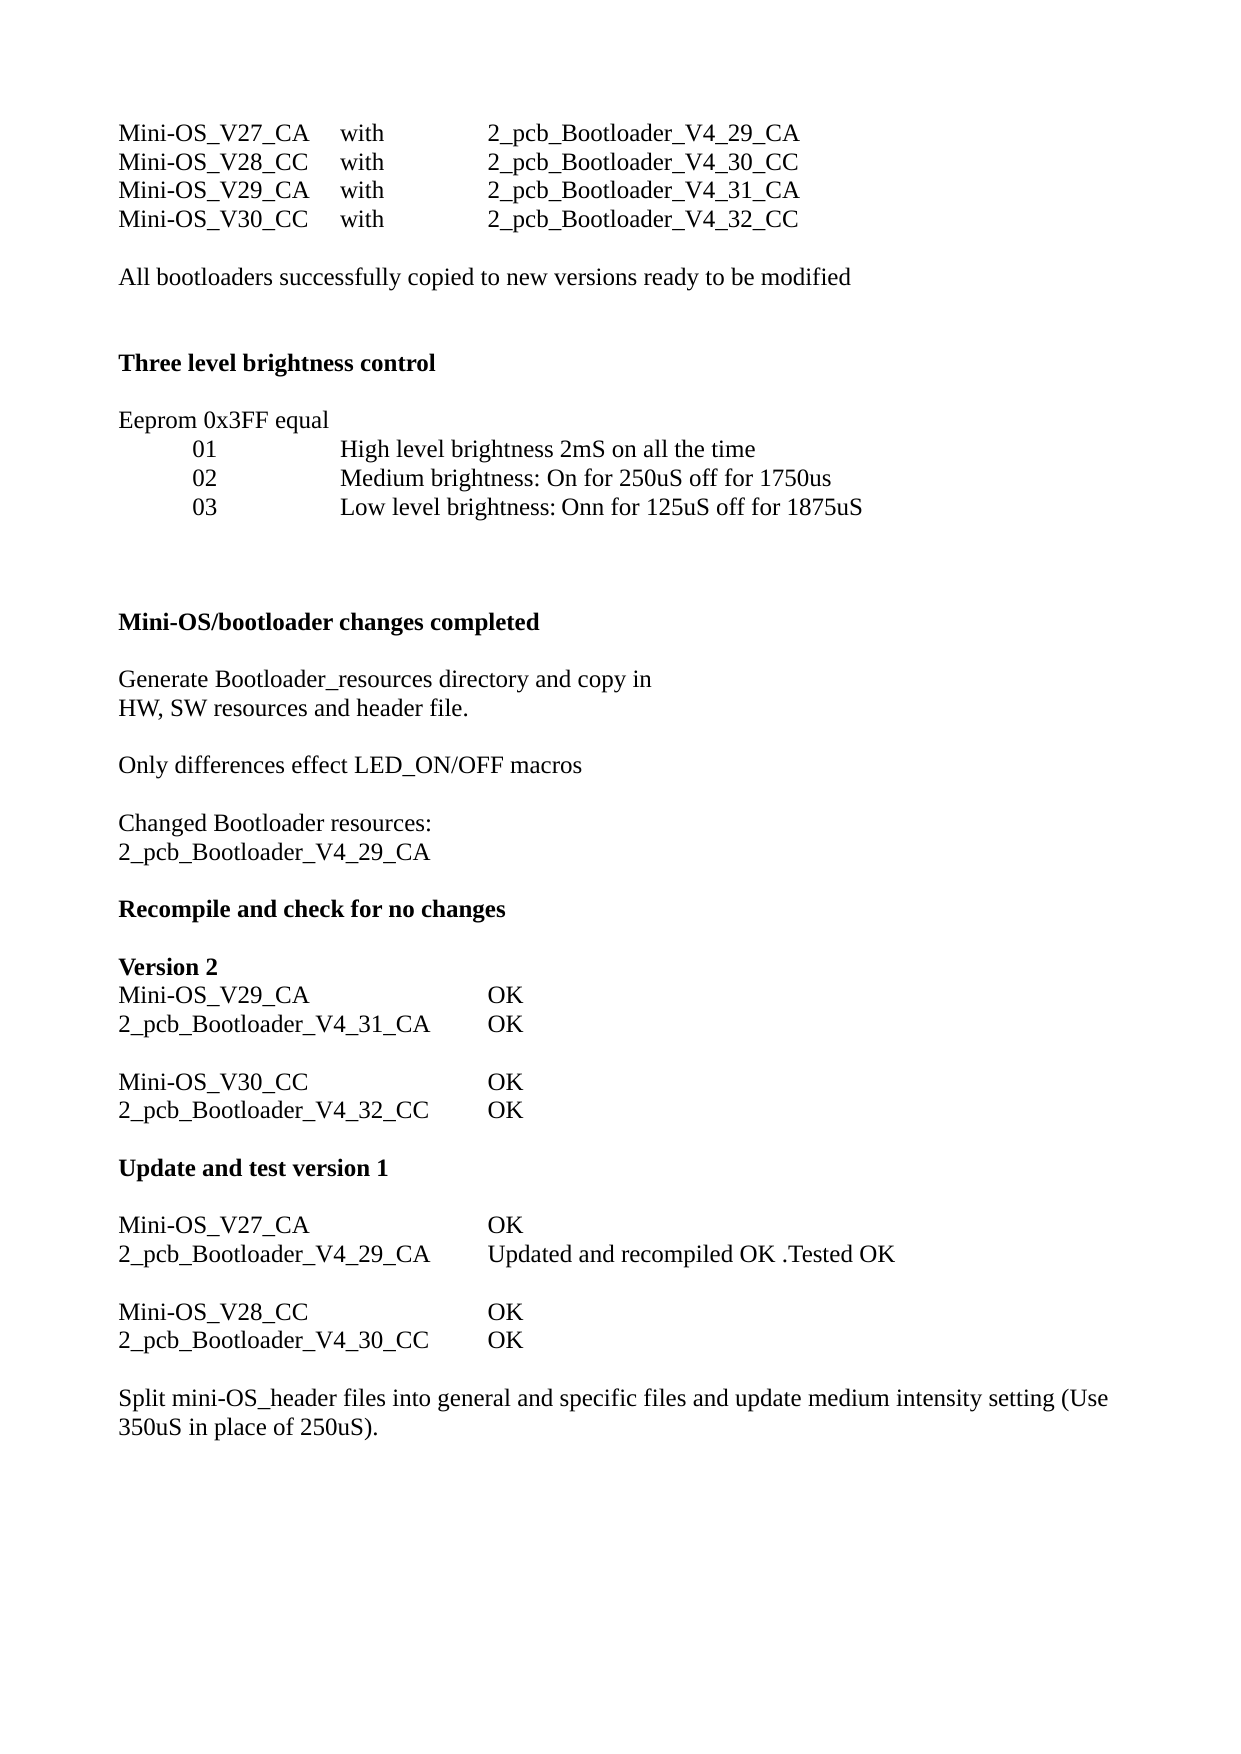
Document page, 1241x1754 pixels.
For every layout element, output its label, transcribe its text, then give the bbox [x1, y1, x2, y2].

text Update and test version 1 [118, 1153, 1122, 1182]
text 2_pcb_Bootloader_V4_31_CA OK [118, 1009, 1122, 1038]
text Mini-OS_V29_CA with 2_pcb_Bootloader_V4_31_CA [118, 176, 1122, 204]
text Mini-OS_V29_CA OK [118, 981, 1122, 1009]
text Changed Bootloader resources: [118, 808, 1122, 837]
text Mini-OS/bootloader changes completed [118, 607, 1122, 636]
text Version 2 [118, 952, 1122, 981]
text Mini-OS_V27_CA with 2_pcb_Bootloader_V4_29_CA [118, 118, 1122, 147]
text 2_pcb_Bootloader_V4_29_CA [118, 837, 1122, 866]
text 2_pcb_Bootloader_V4_30_CC OK [118, 1326, 1122, 1354]
text HW, SW resources and header file. [118, 693, 1122, 722]
text Only differences effect LED_ON/OFF macros [118, 751, 1122, 779]
text All bootloaders successfully copied to new versions ready to be modified [118, 262, 1122, 291]
text 03 Low level brightness: Onn for 125uS off for 1875uS [118, 492, 1122, 521]
text Three level brightness control [118, 348, 1122, 377]
text 2_pcb_Bootloader_V4_32_CC OK [118, 1096, 1122, 1124]
text Mini-OS_V28_CC OK [118, 1297, 1122, 1326]
text 2_pcb_Bootloader_V4_29_CA Updated and recompiled OK .Tested OK [118, 1239, 1122, 1268]
text Split mini-OS_header files into general and specific files and update medium intensity setting (Use 350uS in place of 250uS). [118, 1383, 1122, 1441]
text Mini-OS_V30_CC with 2_pcb_Bootloader_V4_32_CC [118, 204, 1122, 233]
text 01 High level brightness 2mS on all the time [118, 434, 1122, 463]
text Mini-OS_V27_CA OK [118, 1211, 1122, 1239]
text Generate Bootloader_resources directory and copy in [118, 664, 1122, 693]
text Mini-OS_V28_CC with 2_pcb_Bootloader_V4_30_CC [118, 147, 1122, 176]
text Mini-OS_V30_CC OK [118, 1067, 1122, 1096]
text Recompile and check for no changes [118, 894, 1122, 923]
text Eeprom 0x3FF equal [118, 406, 1122, 434]
text 02 Medium brightness: On for 250uS off for 1750us [118, 463, 1122, 492]
